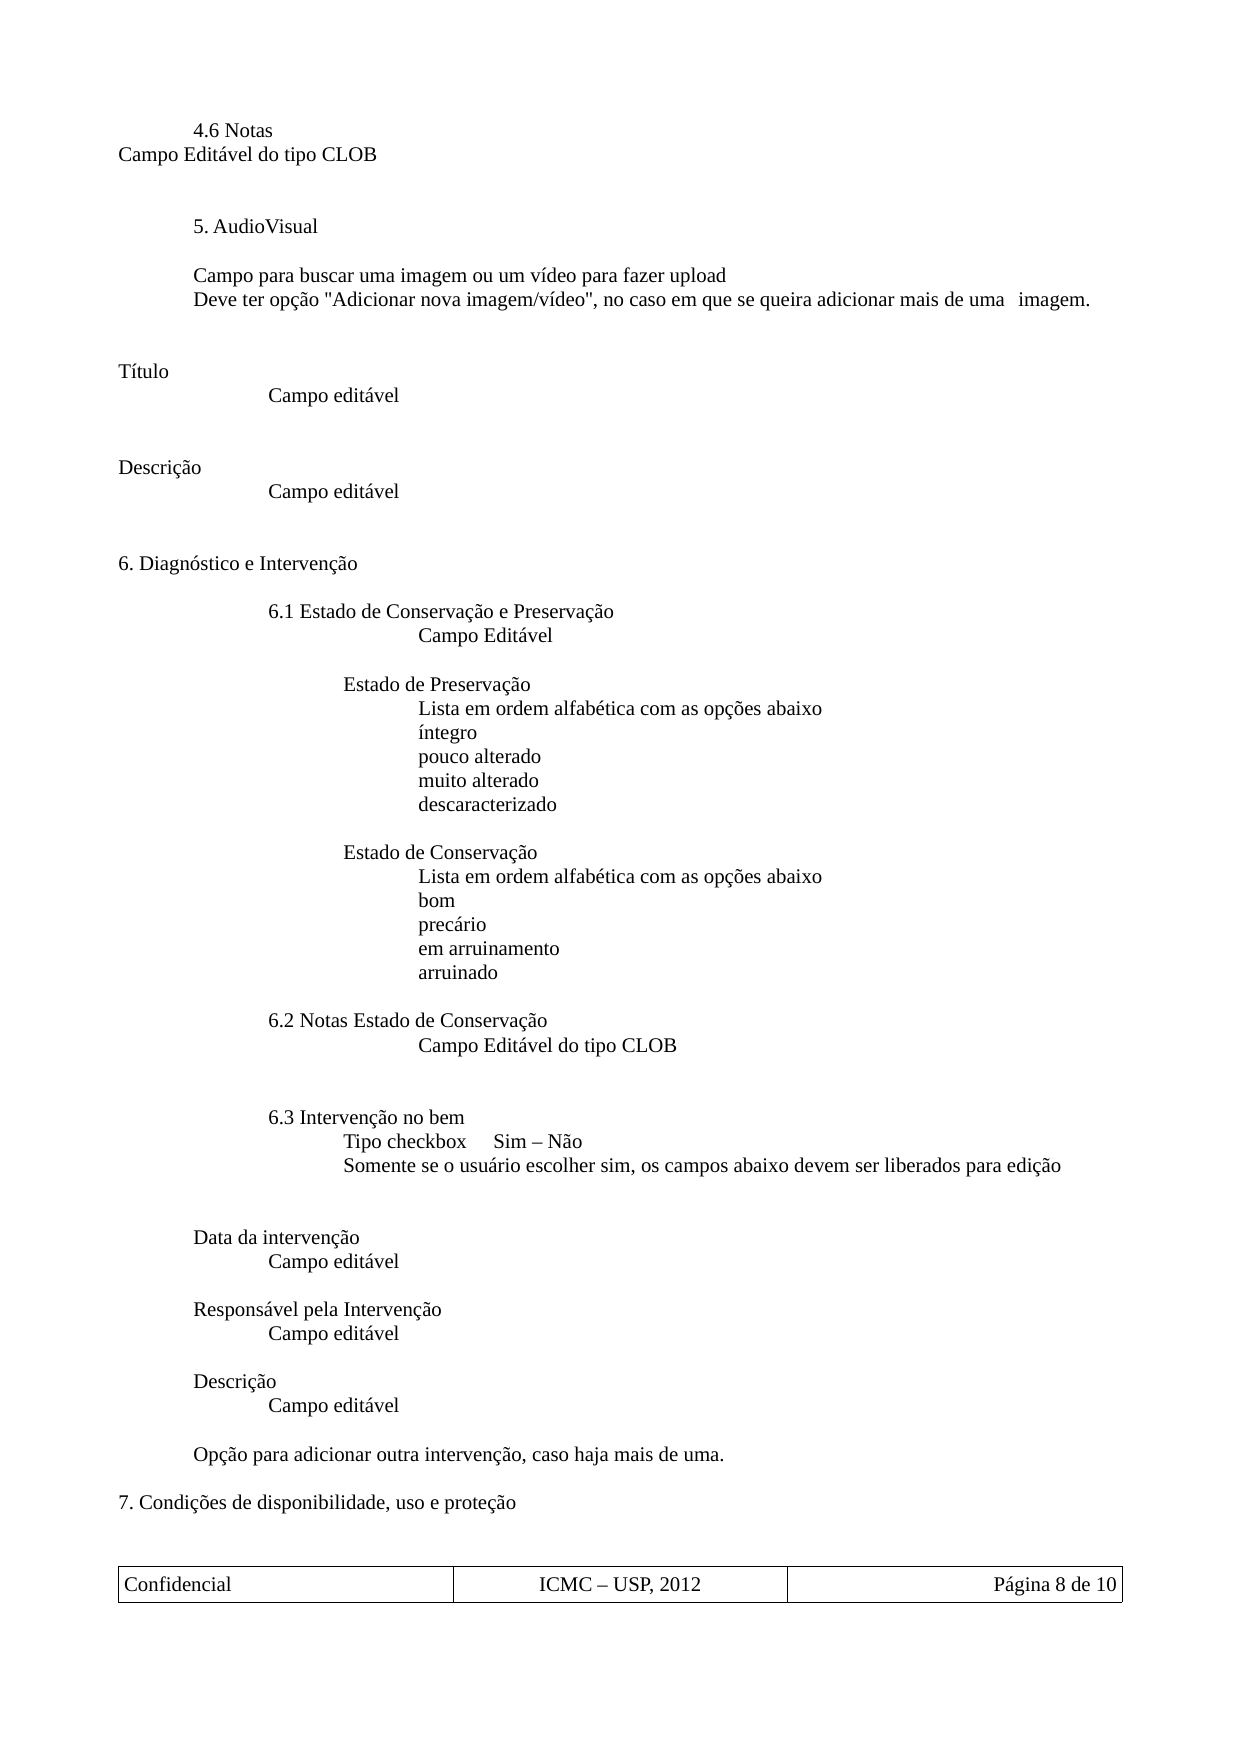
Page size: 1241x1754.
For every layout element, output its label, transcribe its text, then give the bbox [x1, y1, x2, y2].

text Lista em ordem alfabética com as opções abaixo [118, 864, 1122, 888]
text em arruinamento [118, 936, 1122, 960]
text íntegro [118, 720, 1122, 744]
text 6.1 Estado de Conservação e Preservação [118, 599, 1122, 623]
text Estado de Conservação [118, 840, 1122, 864]
text 6. Diagnóstico e Intervenção [118, 551, 1122, 575]
text 7. Condições de disponibilidade, uso e proteção [118, 1490, 1122, 1514]
text 5. AudioVisual [118, 214, 1122, 238]
text muito alterado [118, 768, 1122, 792]
text precário [118, 912, 1122, 936]
text Data da intervenção [118, 1225, 1122, 1249]
text Somente se o usuário escolher sim, os campos abaixo devem ser liberados para edição [118, 1153, 1122, 1177]
text Campo editável [118, 479, 1122, 503]
text 6.2 Notas Estado de Conservação [118, 1008, 1122, 1032]
text Campo editável [118, 1321, 1122, 1345]
text pouco alterado [118, 744, 1122, 768]
text Título [118, 359, 1122, 383]
text Opção para adicionar outra intervenção, caso haja mais de uma. [118, 1442, 1122, 1466]
text Campo para buscar uma imagem ou um vídeo para fazer upload [118, 262, 1122, 287]
text Campo editável [118, 1249, 1122, 1273]
text Deve ter opção ''Adicionar nova imagem/vídeo'', no caso em que se queira adicionar mais de uma imagem. [118, 287, 1122, 311]
text 6.3 Intervenção no bem [118, 1105, 1122, 1129]
text Estado de Preservação [118, 672, 1122, 696]
text bom [118, 888, 1122, 912]
text Campo editável [118, 1393, 1122, 1417]
text Campo Editável [118, 623, 1122, 647]
text descaracterizado [118, 792, 1122, 816]
text 4.6 Notas [118, 118, 1122, 142]
text Campo editável [118, 383, 1122, 407]
text Campo Editável do tipo CLOB [118, 1032, 1122, 1057]
text Lista em ordem alfabética com as opções abaixo [118, 696, 1122, 720]
text Tipo checkbox Sim – Não [118, 1129, 1122, 1153]
text Descrição [118, 1369, 1122, 1393]
text Campo Editável do tipo CLOB [118, 142, 1122, 166]
text arruinado [118, 960, 1122, 984]
text Responsável pela Intervenção [118, 1297, 1122, 1321]
text Descrição [118, 455, 1122, 479]
